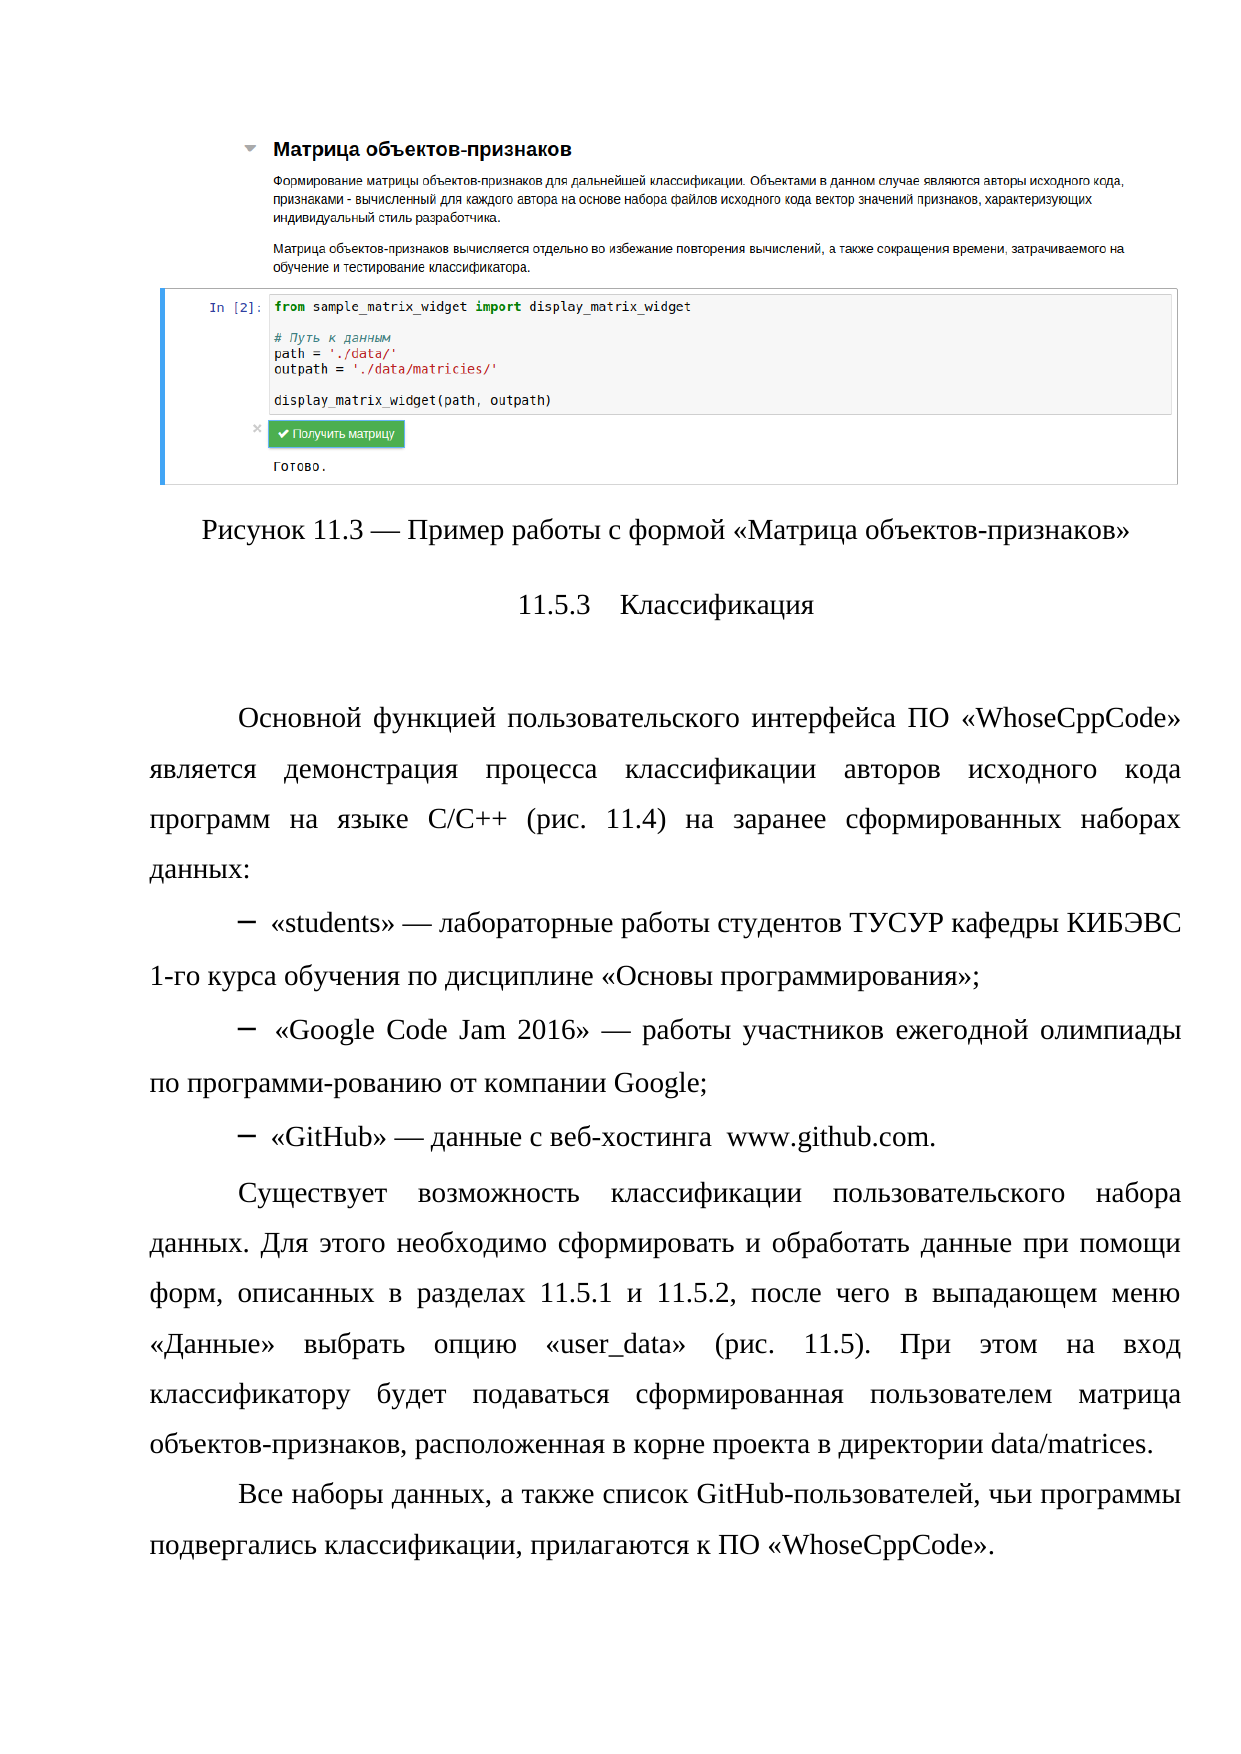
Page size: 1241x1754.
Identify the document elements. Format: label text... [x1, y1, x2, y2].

list «GitHub» — данные с веб-хостинга www.github.com. [149, 1115, 1182, 1155]
text Существует возможность классификации пользовательского набора данных. Для этого необходимо сформировать и обработать данные при помощи форм, описанных в разделах 11.5.1 и 11.5.2, после чего в выпадающем меню «Данные» выбрать опцию «user_data» (рис. 11.5). При этом на вход классификатору будет подаваться сформированная пользователем матрица объектов-признаков, расположенная в корне проекта в директории data/matrices. [149, 1175, 1182, 1460]
text Все наборы данных, а также список GitHub-пользователей, чьи программы подвергались классификации, прилагаются к ПО «WhoseCppCode». [149, 1477, 1182, 1561]
text Основной функцией пользовательского интерфейса ПО «WhoseCppCode» является демонстрация процесса классификации авторов исходного кода программ на языке C/C++ (рис. 11.4) на заранее сформированных наборах данных: [149, 701, 1182, 885]
list «Google Code Jam 2016» — работы участников ежегодной олимпиады по программи-рованию от компании Google; [149, 1008, 1182, 1098]
picture [149, 118, 1183, 496]
list «students» — лабораторные работы студентов ТУСУР кафедры КИБЭВС 1-го курса обучения по дисциплине «Основы программирования»; [149, 902, 1182, 992]
text Рисунок 11.3 — Пример работы с формой «Матрица объектов-признаков» [149, 496, 1182, 546]
subtitle 11.5.3 Классификация [149, 587, 1182, 621]
